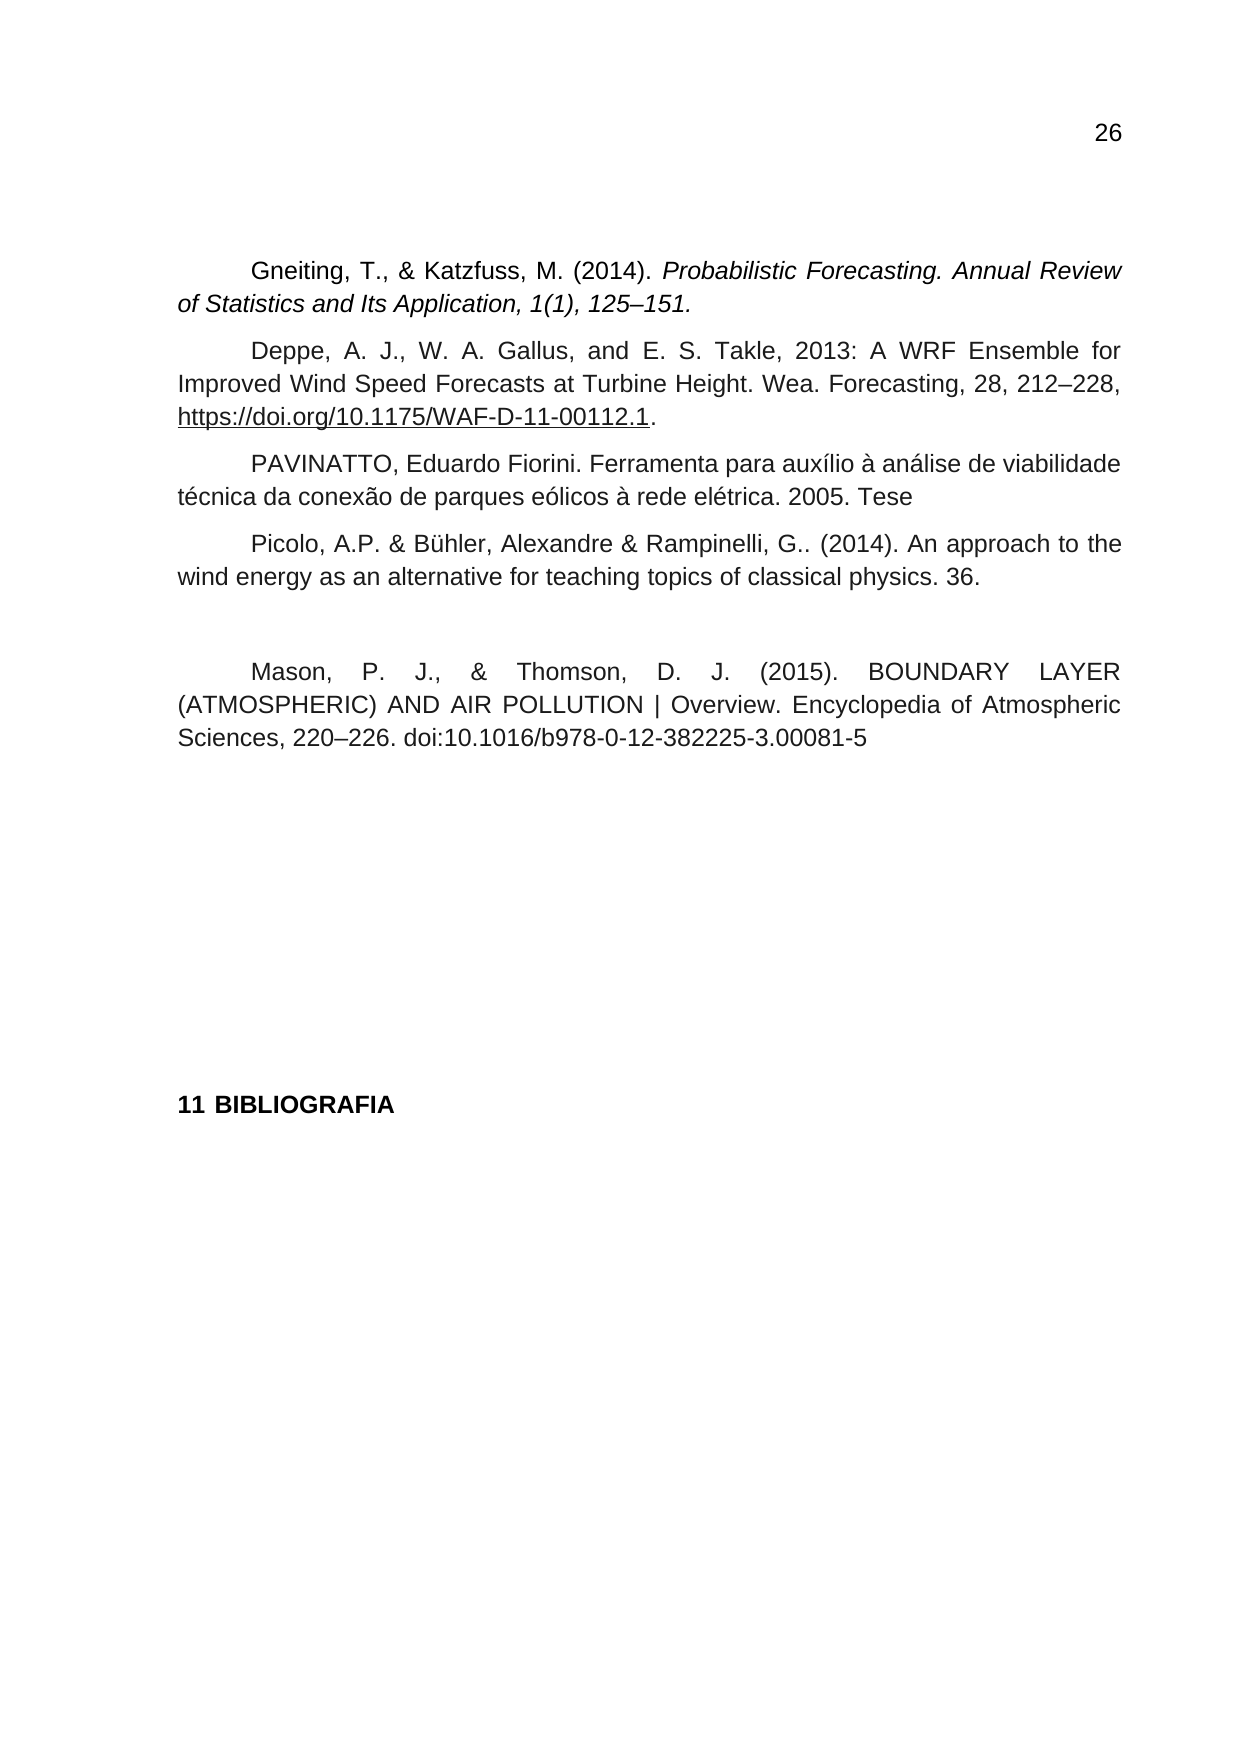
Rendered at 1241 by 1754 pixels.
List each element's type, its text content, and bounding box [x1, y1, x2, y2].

text Picolo, A.P. & Bühler, Alexandre & Rampinelli, G.. (2014). An approach to the wind energy as an alternative for teaching topics of classical physics. 36. [177, 525, 1122, 591]
text Deppe, A. J., W. A. Gallus, and E. S. Takle, 2013: A WRF Ensemble for Improved Wind Speed Forecasts at Turbine Height. Wea. Forecasting, 28, 212–228, https://doi.org/10.1175/WAF-D-11-00112.1. [177, 332, 1122, 430]
text Mason, P. J., & Thomson, D. J. (2015). BOUNDARY LAYER (ATMOSPHERIC) AND AIR POLLUTION | Overview. Encyclopedia of Atmospheric Sciences, 220–226. doi:10.1016/b978-0-12-382225-3.00081-5 [177, 653, 1122, 751]
text PAVINATTO, Eduardo Fiorini. Ferramenta para auxílio à análise de viabilidade técnica da conexão de parques eólicos à rede elétrica. 2005. Tese [177, 445, 1122, 511]
subtitle BIBLIOGRAFIA [177, 1089, 1122, 1118]
text Gneiting, T., & Katzfuss, M. (2014). Probabilistic Forecasting. Annual Review of Statistics and Its Application, 1(1), 125–151. [177, 252, 1122, 317]
